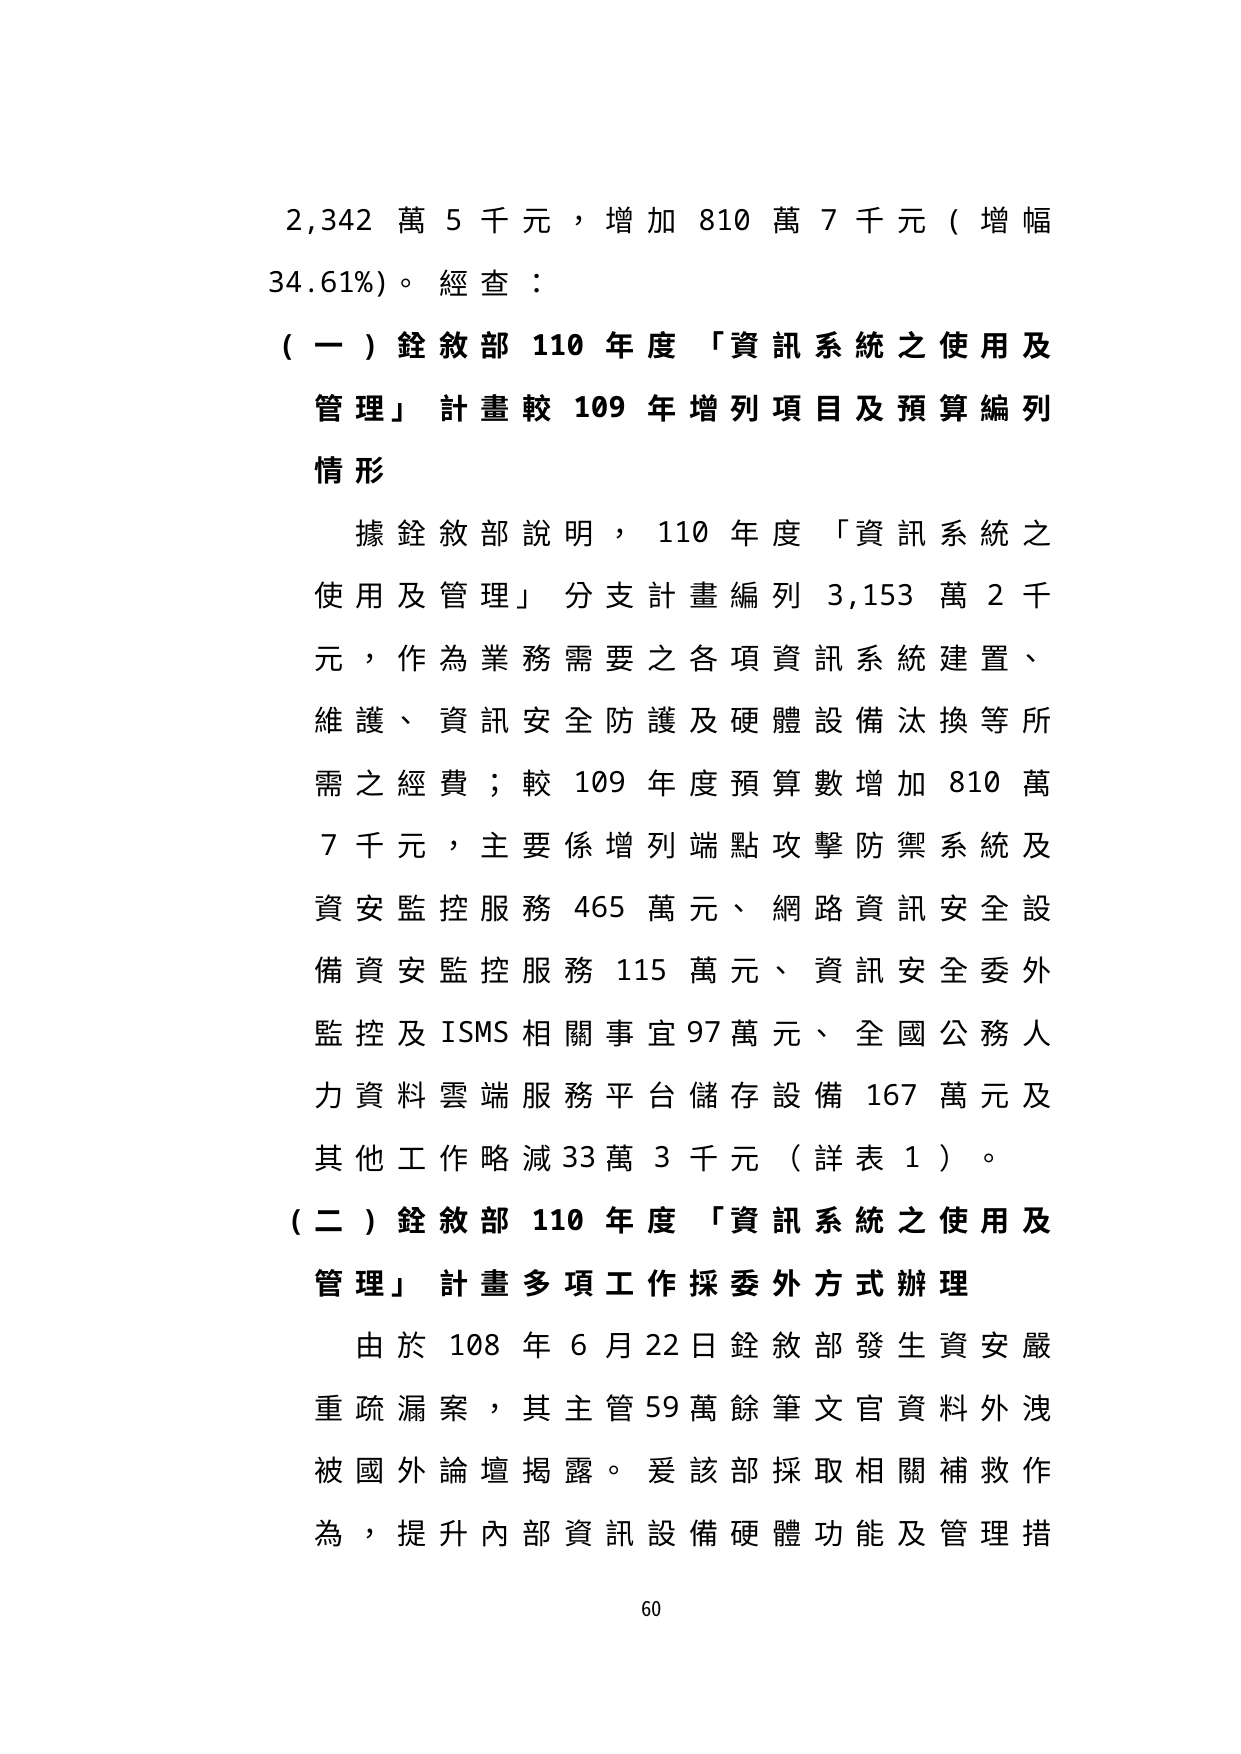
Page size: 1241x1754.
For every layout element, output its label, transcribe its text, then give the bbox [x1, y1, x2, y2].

text (二)銓敘部110年度「資訊系統之使用及管理」計畫多項工作採委外方式辦理 [242, 1177, 1058, 1302]
text 2,342萬5千元，增加810萬7千元(增幅34.61%)。經查： [242, 177, 1058, 302]
text 據銓敘部說明，110年度「資訊系統之使用及管理」分支計畫編列3,153萬2千元，作為業務需要之各項資訊系統建置、維護、資訊安全防護及硬體設備汰換等所需之經費；較109年度預算數增加810萬7千元，主要係增列端點攻擊防禦系統及資安監控服務465萬元、網路資訊安全設備資安監控服務115萬元、資訊安全委外監控及ISMS相關事宜97萬元、全國公務人力資料雲端服務平台儲存設備167萬元及其他工作略減33萬3千元（詳表1）。 [271, 490, 1058, 1177]
text 由於108年6月22日銓敘部發生資安嚴重疏漏案，其主管59萬餘筆文官資料外洩被國外論壇揭露。爰該部採取相關補救作為，提升內部資訊設備硬體功能及管理措 [271, 1302, 1058, 1552]
text (一)銓敘部110年度「資訊系統之使用及管理」計畫較109年增列項目及預算編列情形 [242, 302, 1058, 490]
